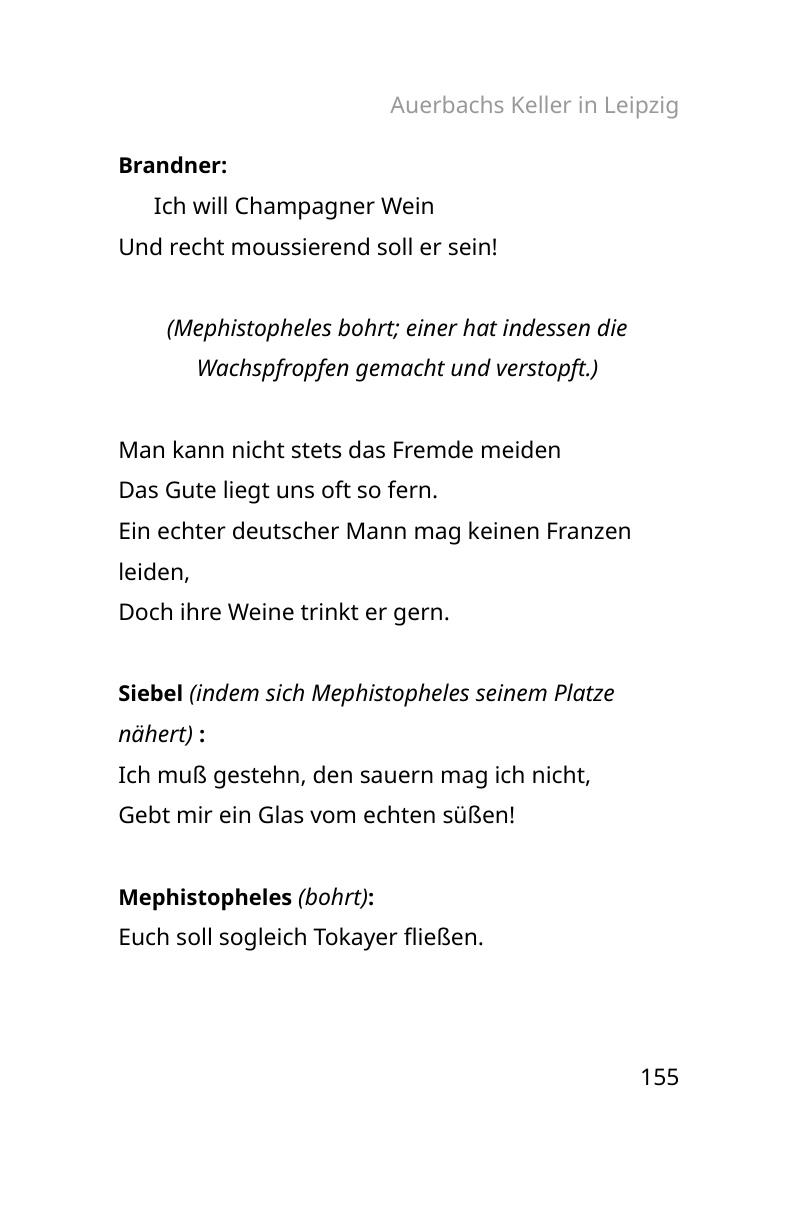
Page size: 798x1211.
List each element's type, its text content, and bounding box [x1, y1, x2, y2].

text (Mephistopheles bohrt; einer hat indessen die Wachspfropfen gemacht und verstopft.) [118, 289, 679, 384]
text Siebel (indem sich Mephistopheles seinem Platze nähert) : Ich muß gestehn, den sauern mag ich nicht, Gebt mir ein Glas vom echten süßen! [118, 654, 679, 831]
text Man kann nicht stets das Fremde meiden Das Gute liegt uns oft so fern. Ein echter deutscher Mann mag keinen Franzen leiden, Doch ihre Weine trinkt er gern. [118, 405, 679, 627]
text Brandner: Ich will Champagner Wein Und recht moussierend soll er sein! [118, 149, 679, 262]
text Mephistopheles (bohrt): Euch soll sogleich Tokayer fließen. [118, 858, 679, 952]
